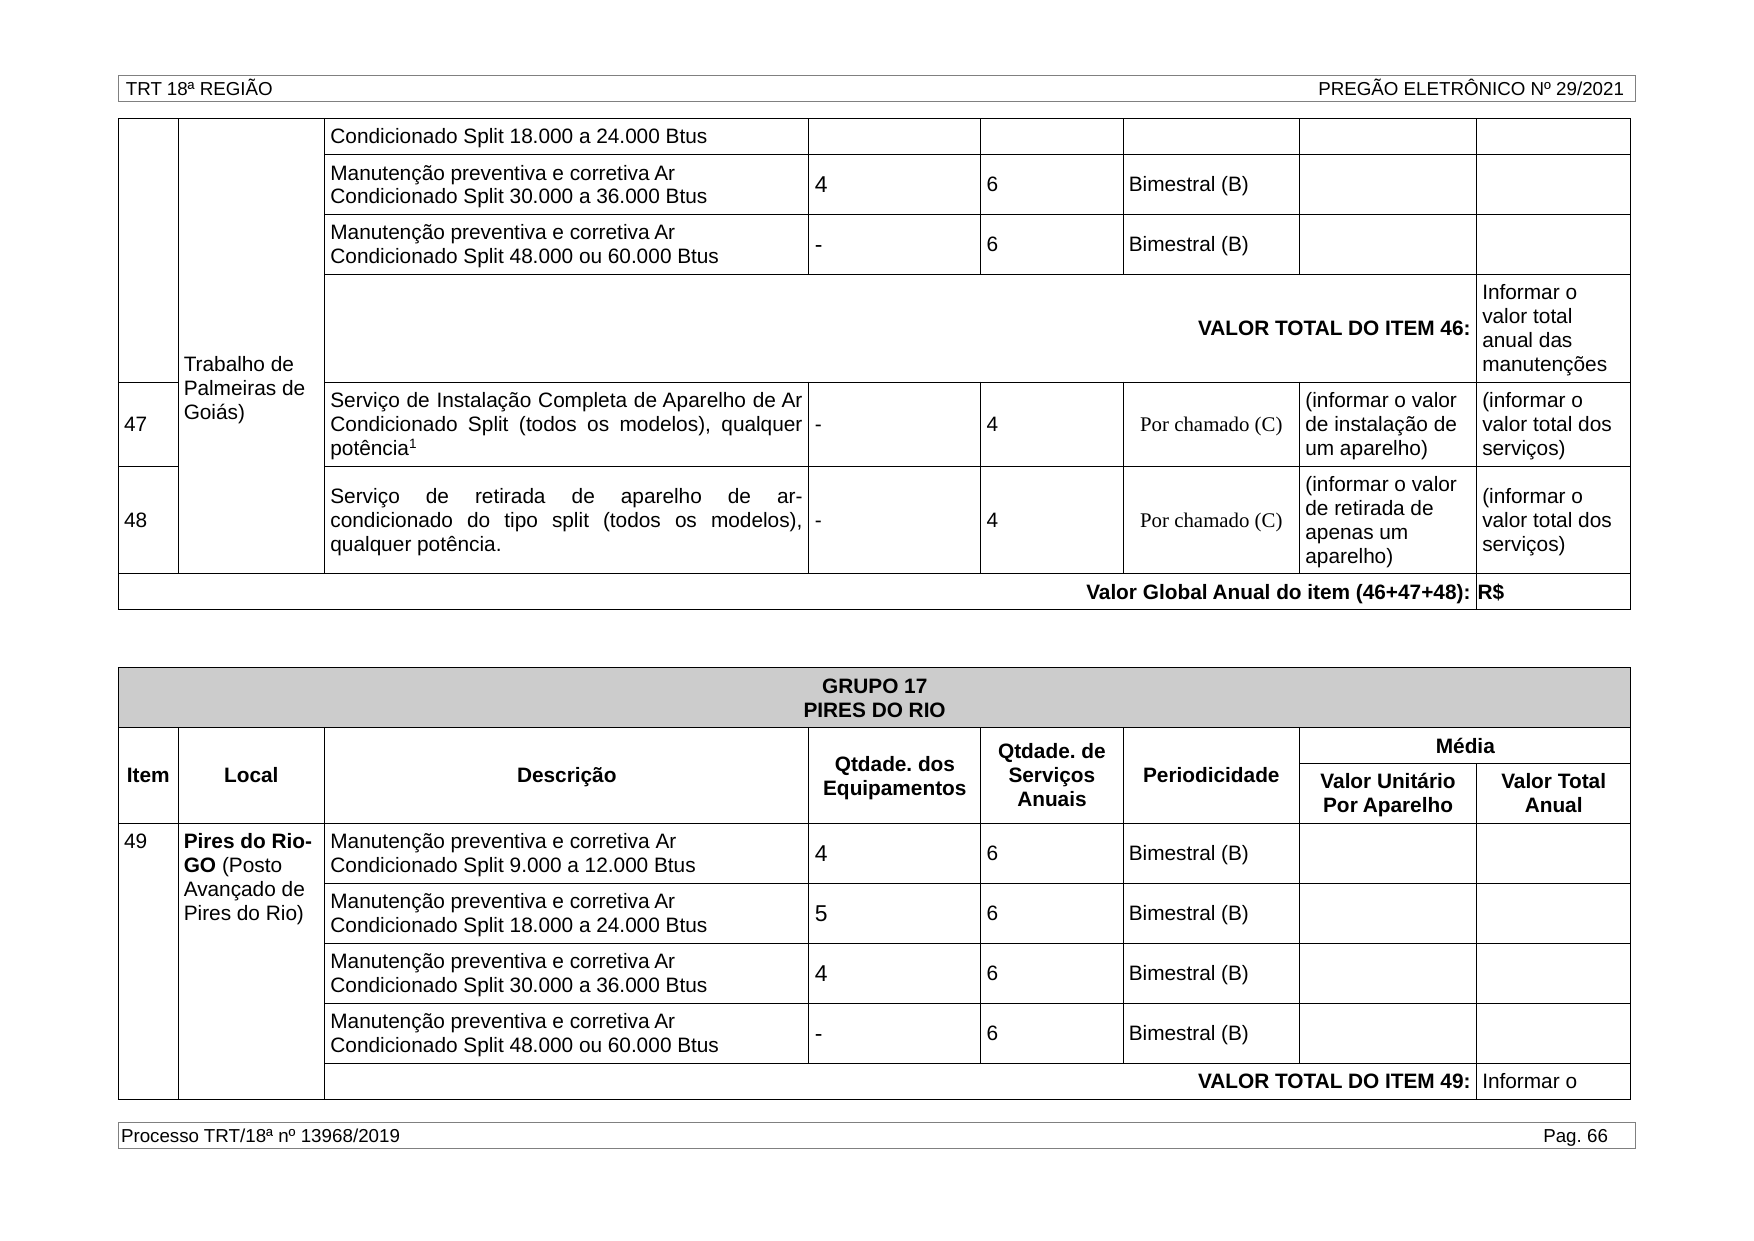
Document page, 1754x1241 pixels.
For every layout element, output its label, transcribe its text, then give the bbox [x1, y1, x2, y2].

table_cell - [809, 215, 980, 274]
table_cell Manutenção preventiva e corretiva Ar Condicionado Split 18.000 a 24.000 Btus [325, 884, 808, 943]
table_cell [1124, 119, 1299, 154]
table_cell 47 [119, 383, 178, 466]
table_cell Qtdade. de Serviços Anuais [981, 728, 1123, 823]
table_cell 6 [981, 1004, 1123, 1063]
table_cell 4 [809, 824, 980, 883]
table_cell 5 [809, 884, 980, 943]
table_cell Pires do Rio-GO (Posto Avançado de Pires do Rio) [179, 824, 324, 1098]
table_cell Trabalho de Palmeiras de Goiás) [179, 119, 324, 573]
table_cell [1300, 119, 1476, 154]
table_cell [1300, 155, 1476, 214]
table_cell [1477, 944, 1630, 1003]
table_cell 4 [809, 155, 980, 214]
table_cell [809, 119, 980, 154]
table_cell Qtdade. dos Equipamentos [809, 728, 980, 823]
table_cell (informar o valor total dos serviços) [1477, 383, 1630, 466]
table_cell Média [1300, 728, 1630, 763]
table_cell Condicionado Split 18.000 a 24.000 Btus [325, 119, 808, 154]
table_cell 6 [981, 824, 1123, 883]
table_cell [1477, 155, 1630, 214]
table_cell Manutenção preventiva e corretiva Ar Condicionado Split 30.000 a 36.000 Btus [325, 155, 808, 214]
table_cell Serviço de Instalação Completa de Aparelho de Ar Condicionado Split (todos os modelos), qualquer potência1 [325, 383, 808, 466]
table_cell 6 [981, 884, 1123, 943]
table_cell Valor Unitário Por Aparelho [1300, 764, 1476, 823]
table_cell [1477, 119, 1630, 154]
table_cell - [809, 1004, 980, 1063]
table_cell Item [119, 728, 178, 823]
table_cell Bimestral (B) [1124, 884, 1299, 943]
table_cell (informar o valor de retirada de apenas um aparelho) [1300, 467, 1476, 573]
table_cell 49 [119, 824, 178, 1098]
table_cell Bimestral (B) [1124, 944, 1299, 1003]
table_cell Valor Total Anual [1477, 764, 1630, 823]
table_cell [1477, 824, 1630, 883]
table_cell Bimestral (B) [1124, 215, 1299, 274]
table_cell Manutenção preventiva e corretiva Ar Condicionado Split 9.000 a 12.000 Btus [325, 824, 808, 883]
table_cell Manutenção preventiva e corretiva Ar Condicionado Split 48.000 ou 60.000 Btus [325, 1004, 808, 1063]
table_cell 4 [981, 383, 1123, 466]
table_cell Periodicidade [1124, 728, 1299, 823]
table_cell VALOR TOTAL DO ITEM 49: [325, 1064, 1476, 1098]
table_cell Por chamado (C) [1124, 383, 1299, 466]
table_cell Valor Global Anual do item (46+47+48): [119, 574, 1476, 609]
table_cell 48 [119, 467, 178, 573]
table_cell 6 [981, 155, 1123, 214]
table_cell - [809, 467, 980, 573]
table_cell Descrição [325, 728, 808, 823]
table_cell (informar o valor total dos serviços) [1477, 467, 1630, 573]
table_cell - [809, 383, 980, 466]
table_cell [1300, 1004, 1476, 1063]
table_cell [119, 119, 178, 382]
table_cell Serviço de retirada de aparelho de ar-condicionado do tipo split (todos os modelos), qualquer potência. [325, 467, 808, 573]
table_cell [981, 119, 1123, 154]
table_cell Por chamado (C) [1124, 467, 1299, 573]
table_cell Bimestral (B) [1124, 155, 1299, 214]
table_cell Informar o valor total anual das manutenções [1477, 275, 1630, 382]
table_cell R$ [1477, 574, 1630, 609]
table_cell 4 [981, 467, 1123, 573]
table_cell VALOR TOTAL DO ITEM 46: [325, 275, 1476, 382]
table_cell Manutenção preventiva e corretiva Ar Condicionado Split 48.000 ou 60.000 Btus [325, 215, 808, 274]
table_cell (informar o valor de instalação de um aparelho) [1300, 383, 1476, 466]
table_cell [1477, 215, 1630, 274]
table_cell [1300, 824, 1476, 883]
table_cell Informar o [1477, 1064, 1630, 1098]
table_cell [1300, 944, 1476, 1003]
table_cell 4 [809, 944, 980, 1003]
table_cell Local [179, 728, 324, 823]
table_cell [1300, 884, 1476, 943]
table_cell 6 [981, 944, 1123, 1003]
table_cell Bimestral (B) [1124, 824, 1299, 883]
table_cell 6 [981, 215, 1123, 274]
table_cell Bimestral (B) [1124, 1004, 1299, 1063]
table_cell [1300, 215, 1476, 274]
table_cell [1477, 1004, 1630, 1063]
table_header GRUPO 17 PIRES DO RIO [119, 668, 1630, 727]
table_cell [1477, 884, 1630, 943]
table_cell Manutenção preventiva e corretiva Ar Condicionado Split 30.000 a 36.000 Btus [325, 944, 808, 1003]
